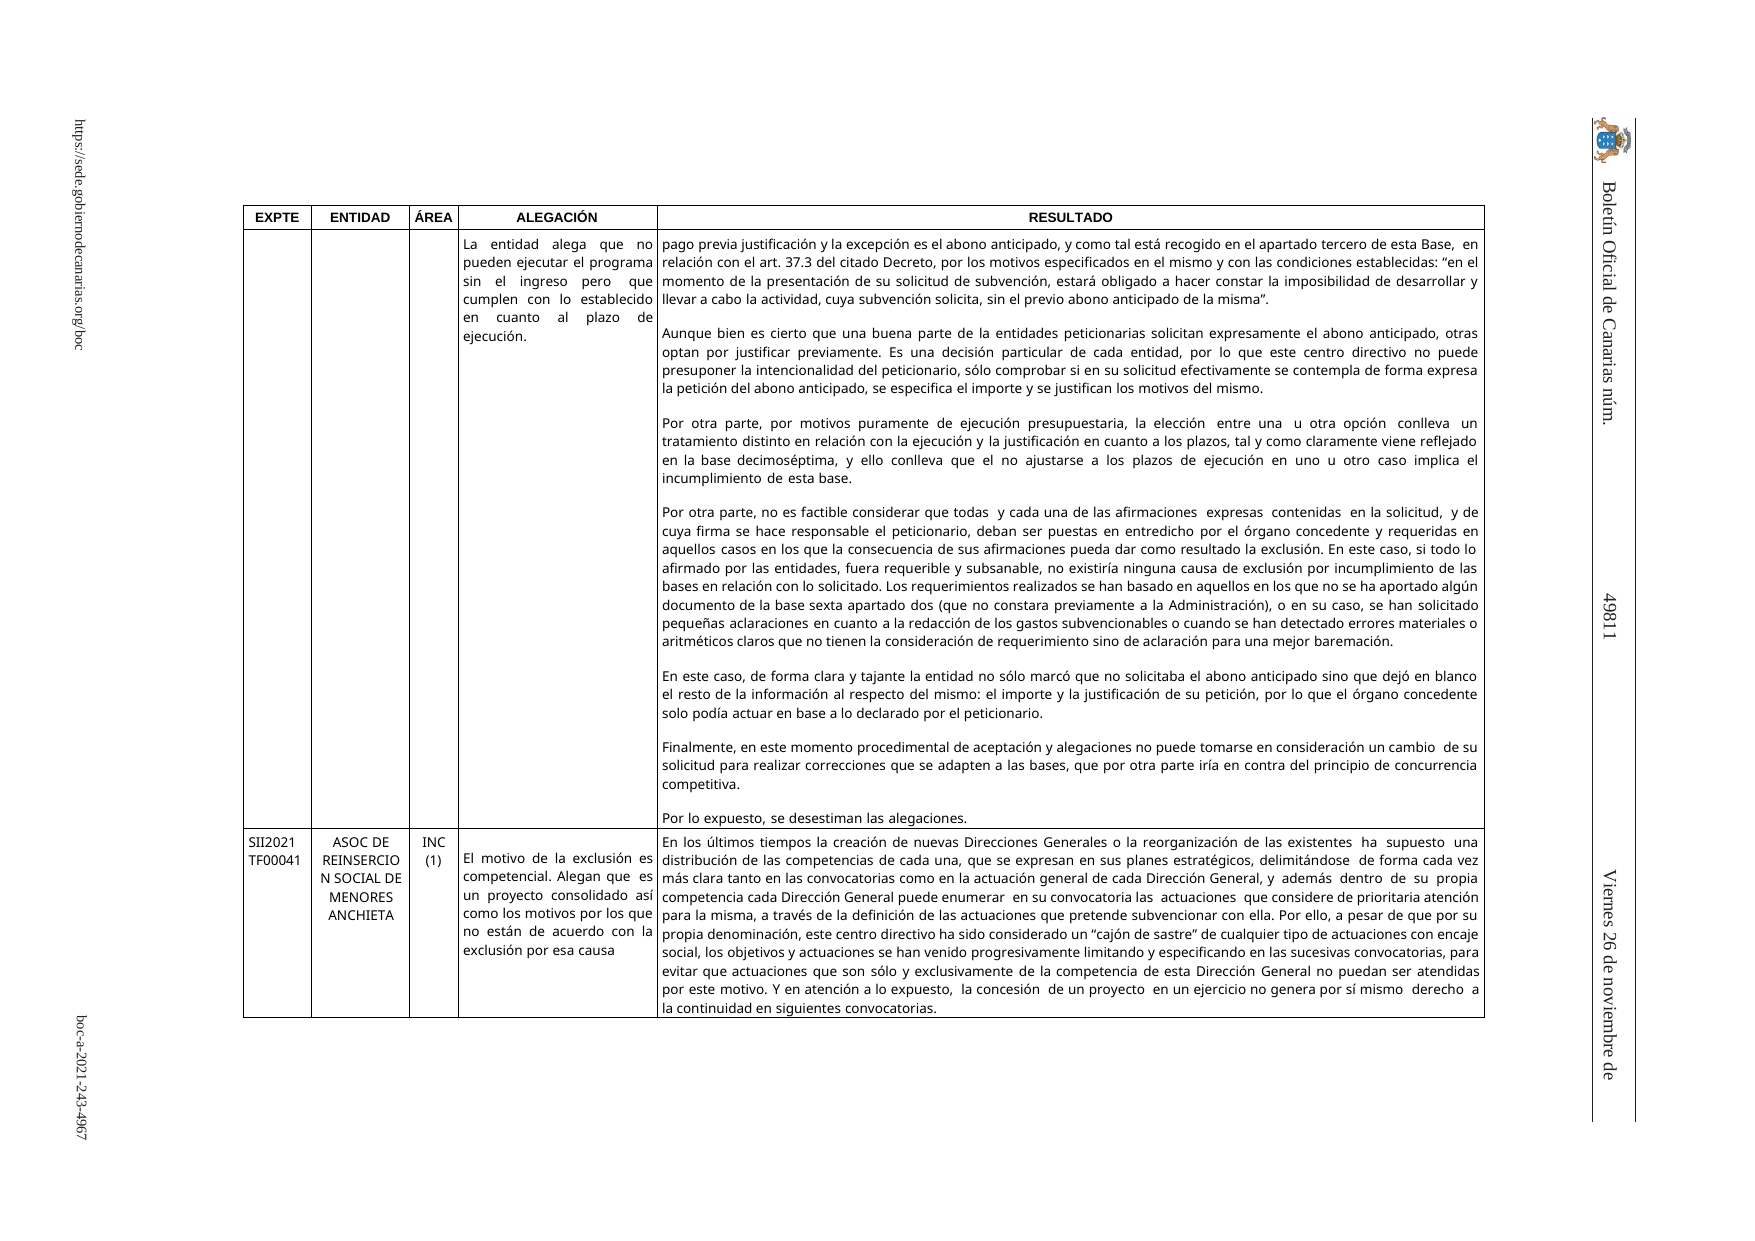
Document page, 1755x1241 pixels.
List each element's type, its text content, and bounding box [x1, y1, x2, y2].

table_cell ASOC DE REINSERCIO N SOCIAL DE MENORES ANCHIETA [312, 829, 409, 1017]
table_cell SII2021 TF00041 [244, 829, 311, 1017]
text https://sede.gobiernodecanarias.org/boc [72, 119, 89, 352]
table_cell [312, 230, 409, 827]
table_header ALEGACIÓN [459, 206, 657, 229]
text 49811 [1600, 593, 1621, 641]
table_cell [244, 230, 311, 827]
table_cell En los últimos tiempos la creación de nuevas Direcciones Generales o la reorganización de las existentes ha supuesto una distribución de las competencias de cada una, que se expresan en sus planes estratégicos, delimitándose de forma cada vez más clara tanto en las convocatorias como en la actuación general de cada Dirección General, y además dentro de su propia competencia cada Dirección General puede enumerar en su convocatoria las actuaciones que considere de prioritaria atención para la misma, a través de la definición de las actuaciones que pretende subvencionar con ella. Por ello, a pesar de que por su propia denominación, este centro directivo ha sido considerado un “cajón de sastre” de cualquier tipo de actuaciones con encaje social, los objetivos y actuaciones se han venido progresivamente limitando y especificando en las sucesivas convocatorias, para evitar que actuaciones que son sólo y exclusivamente de la competencia de esta Dirección General no puedan ser atendidas por este motivo. Y en atención a lo expuesto, la concesión de un proyecto en un ejercicio no genera por sí mismo derecho a la continuidad en siguientes convocatorias. [658, 829, 1484, 1017]
text boc-a-2021-243-4967 [74, 1016, 91, 1143]
text Viernes 26 de noviembre de 2021 [1598, 869, 1621, 1121]
table_header RESULTADO [658, 206, 1484, 229]
table_cell La entidad alega que no pueden ejecutar el programa sin el ingreso pero que cumplen con lo establecido en cuanto al plazo de ejecución. [459, 230, 657, 827]
table_cell pago previa justificación y la excepción es el abono anticipado, y como tal está recogido en el apartado tercero de esta Base, en relación con el art. 37.3 del citado Decreto, por los motivos especificados en el mismo y con las condiciones establecidas: “en el momento de la presentación de su solicitud de subvención, estará obligado a hacer constar la imposibilidad de desarrollar y llevar a cabo la actividad, cuya subvención solicita, sin el previo abono anticipado de la misma”. Aunque bien es cierto que una buena parte de la entidades peticionarias solicitan expresamente el abono anticipado, otras optan por justificar previamente. Es una decisión particular de cada entidad, por lo que este centro directivo no puede presuponer la intencionalidad del peticionario, sólo comprobar si en su solicitud efectivamente se contempla de forma expresa la petición del abono anticipado, se especifica el importe y se justifican los motivos del mismo. Por otra parte, por motivos puramente de ejecución presupuestaria, la elección entre una u otra opción conlleva un tratamiento distinto en relación con la ejecución y la justificación en cuanto a los plazos, tal y como claramente viene reflejado en la base decimoséptima, y ello conlleva que el no ajustarse a los plazos de ejecución en uno u otro caso implica el incumplimiento de esta base. Por otra parte, no es factible considerar que todas y cada una de las afirmaciones expresas contenidas en la solicitud, y de cuya firma se hace responsable el peticionario, deban ser puestas en entredicho por el órgano concedente y requeridas en aquellos casos en los que la consecuencia de sus afirmaciones pueda dar como resultado la exclusión. En este caso, si todo lo afirmado por las entidades, fuera requerible y subsanable, no existiría ninguna causa de exclusión por incumplimiento de las bases en relación con lo solicitado. Los requerimientos realizados se han basado en aquellos en los que no se ha aportado algún documento de la base sexta apartado dos (que no constara previamente a la Administración), o en su caso, se han solicitado pequeñas aclaraciones en cuanto a la redacción de los gastos subvencionables o cuando se han detectado errores materiales o aritméticos claros que no tienen la consideración de requerimiento sino de aclaración para una mejor baremación. En este caso, de forma clara y tajante la entidad no sólo marcó que no solicitaba el abono anticipado sino que dejó en blanco el resto de la información al respecto del mismo: el importe y la justificación de su petición, por lo que el órgano concedente solo podía actuar en base a lo declarado por el peticionario. Finalmente, en este momento procedimental de aceptación y alegaciones no puede tomarse en consideración un cambio de su solicitud para realizar correcciones que se adapten a las bases, que por otra parte iría en contra del principio de concurrencia competitiva. Por lo expuesto, se desestiman las alegaciones. [658, 230, 1484, 827]
table_header EXPTE [244, 206, 311, 229]
table_cell INC (1) [410, 829, 458, 1017]
table_cell [410, 230, 458, 827]
table_cell El motivo de la exclusión es competencial. Alegan que es un proyecto consolidado así como los motivos por los que no están de acuerdo con la exclusión por esa causa [459, 829, 657, 1017]
table_header ENTIDAD [312, 206, 409, 229]
text Boletín Oficial de Canarias núm. 243 [1597, 181, 1621, 458]
table_header ÁREA [410, 206, 458, 229]
